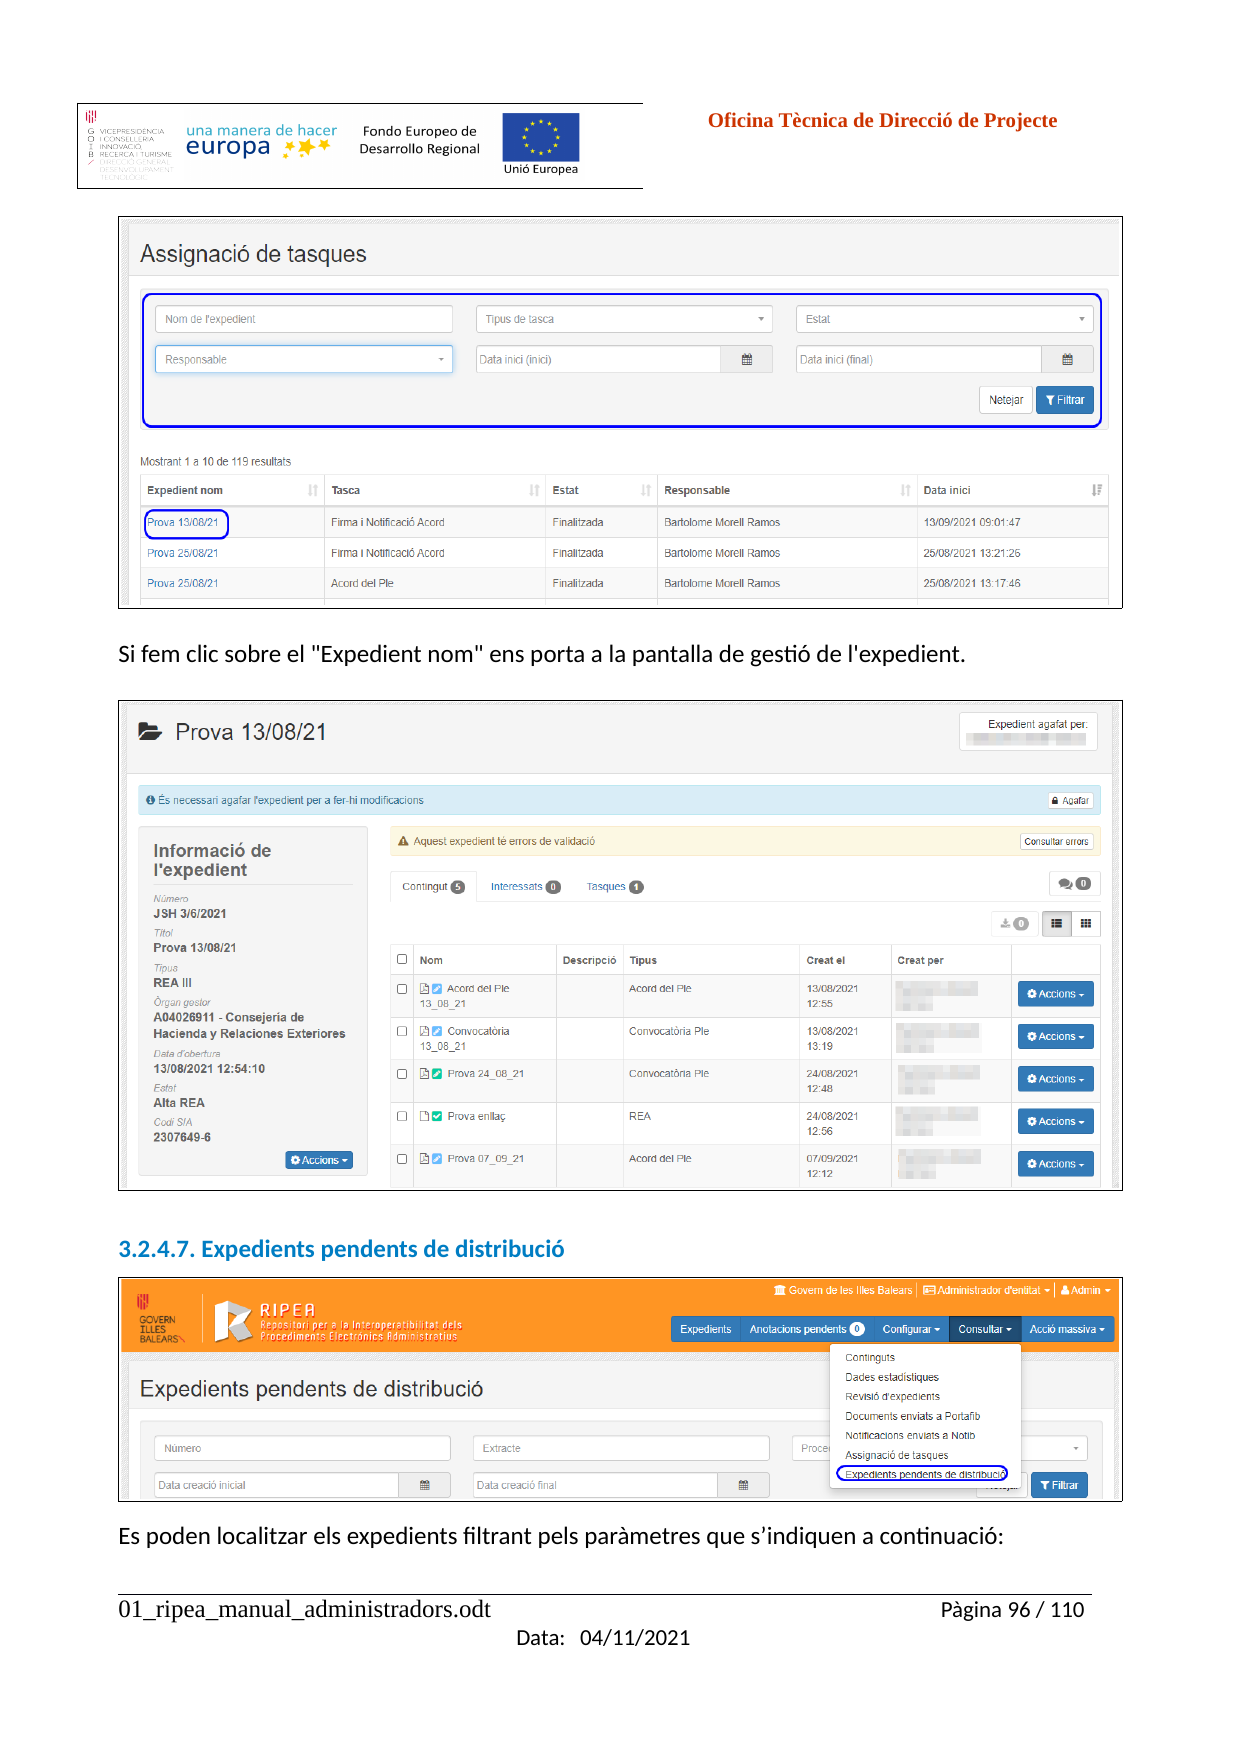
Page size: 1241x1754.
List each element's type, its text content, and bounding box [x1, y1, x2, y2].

picture [121, 1279, 1119, 1499]
subtitle 3.2.4.7. Expedients pendents de distribució [118, 1233, 1122, 1264]
text Es poden localitzar els expedients filtrant pels paràmetres que s’indiquen a continuació: [118, 1520, 1122, 1551]
text Si fem clic sobre el "Expedient nom" ens porta a la pantalla de gestió de l'expedient. [118, 638, 1122, 669]
picture [121, 702, 1119, 1188]
picture [82, 108, 178, 182]
picture [184, 108, 585, 182]
picture [121, 219, 1119, 605]
